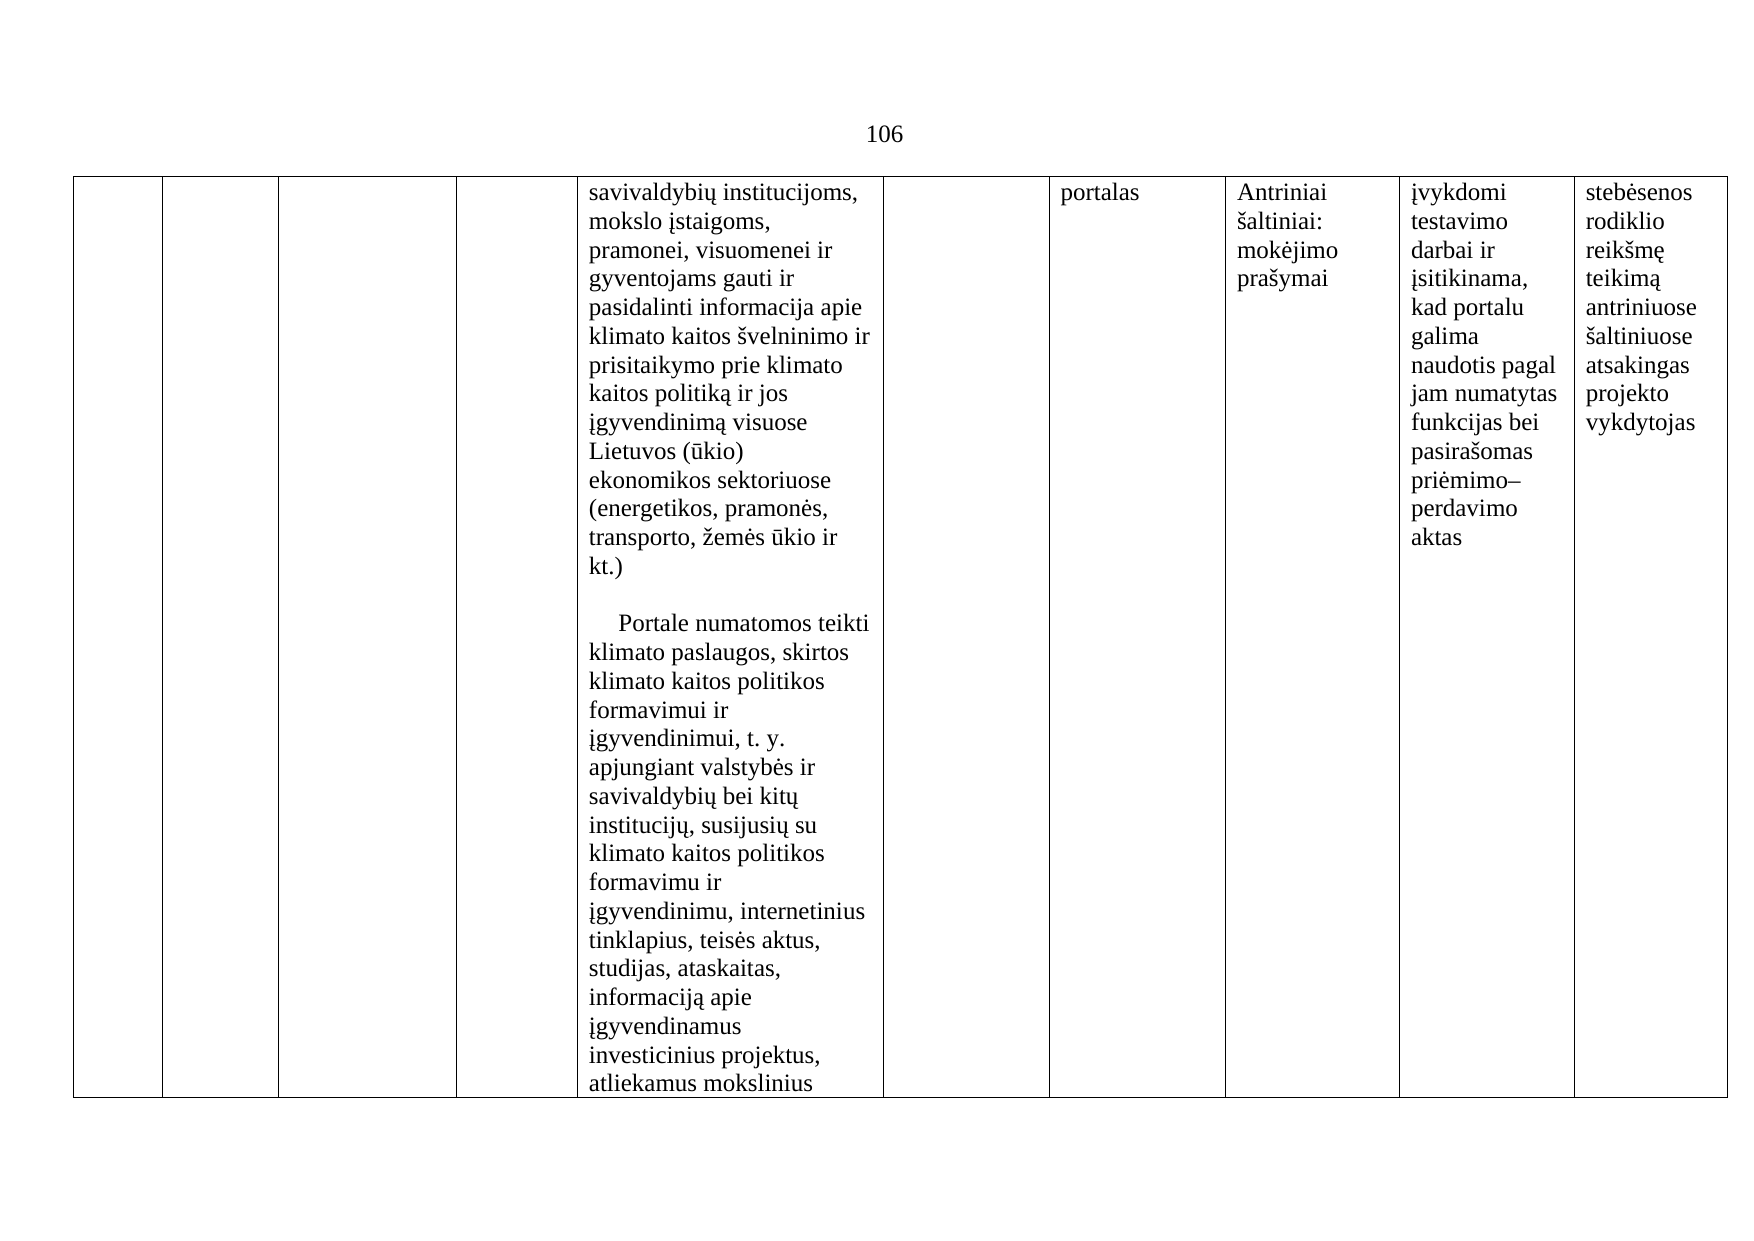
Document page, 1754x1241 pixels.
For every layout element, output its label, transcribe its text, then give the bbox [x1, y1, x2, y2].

table_cell stebėsenos rodiklio reikšmę teikimą antriniuose šaltiniuose atsakingas projekto vykdytojas [1575, 177, 1727, 1097]
table_cell Antriniai šaltiniai: mokėjimo prašymai [1226, 177, 1399, 1097]
table_cell portalas [1050, 177, 1225, 1097]
table_cell [884, 177, 1049, 1097]
table_cell [457, 177, 577, 1097]
table_cell įvykdomi testavimo darbai ir įsitikinama, kad portalu galima naudotis pagal jam numatytas funkcijas bei pasirašomas priėmimo– perdavimo aktas [1400, 177, 1574, 1097]
table_cell [163, 177, 278, 1097]
table_cell savivaldybių institucijoms, mokslo įstaigoms, pramonei, visuomenei ir gyventojams gauti ir pasidalinti informacija apie klimato kaitos švelninimo ir prisitaikymo prie klimato kaitos politiką ir jos įgyvendinimą visuose Lietuvos (ūkio) ekonomikos sektoriuose (energetikos, pramonės, transporto, žemės ūkio ir kt.) Portale numatomos teikti klimato paslaugos, skirtos klimato kaitos politikos formavimui ir įgyvendinimui, t. y. apjungiant valstybės ir savivaldybių bei kitų institucijų, susijusių su klimato kaitos politikos formavimu ir įgyvendinimu, internetinius tinklapius, teisės aktus, studijas, ataskaitas, informaciją apie įgyvendinamus investicinius projektus, atliekamus mokslinius [578, 177, 883, 1097]
table_cell [74, 177, 162, 1097]
table_cell [279, 177, 456, 1097]
